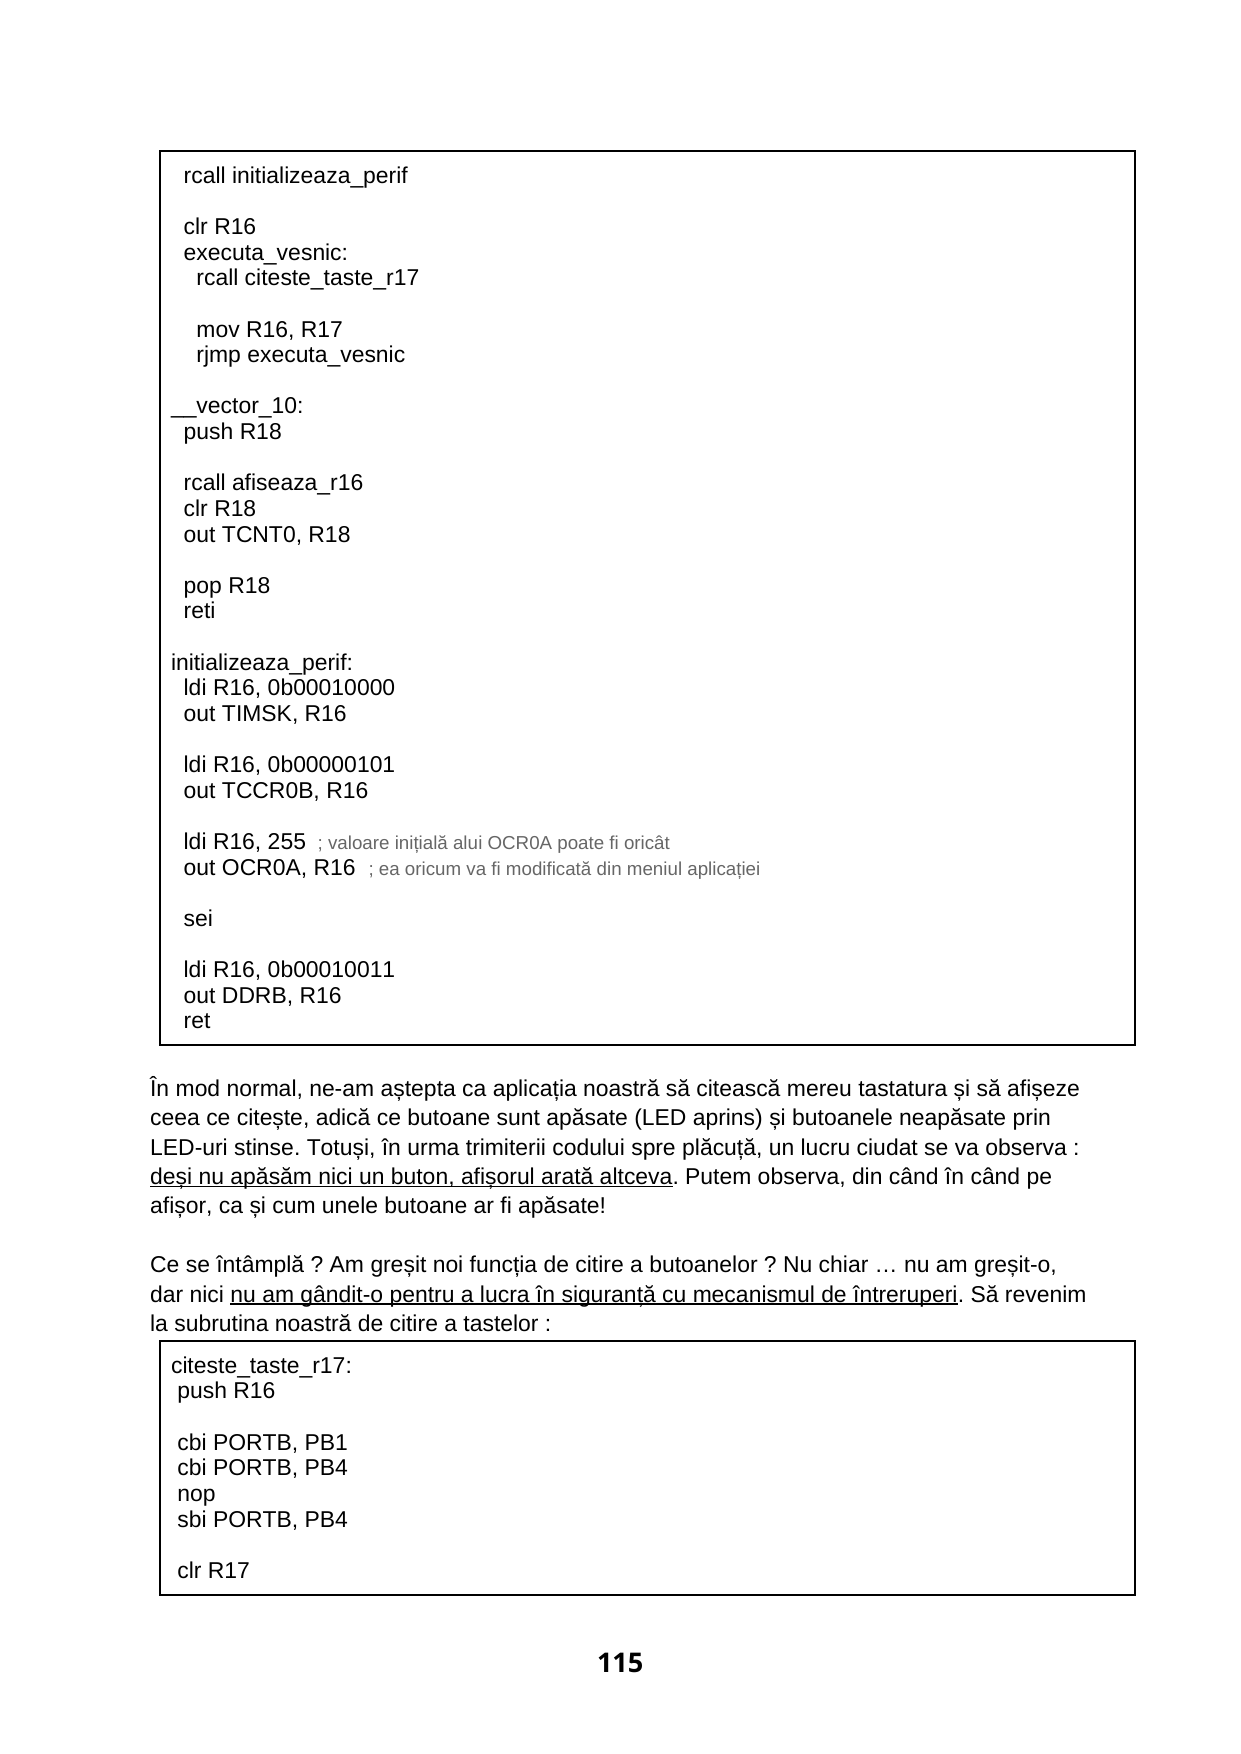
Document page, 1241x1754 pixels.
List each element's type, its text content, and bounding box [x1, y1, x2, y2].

table_header rcall initializeaza_perif clr R16 executa_vesnic: rcall citeste_taste_r17 mov R16, R17 rjmp executa_vesnic __vector_10: push R18 rcall afiseaza_r16 clr R18 out TCNT0, R18 pop R18 reti initializeaza_perif: ldi R16, 0b00010000 out TIMSK, R16 ldi R16, 0b00000101 out TCCR0B, R16 ldi R16, 255 ; valoare inițială alui OCR0A poate fi oricât out OCR0A, R16 ; ea oricum va fi modificată din meniul aplicației sei ldi R16, 0b00010011 out DDRB, R16 ret [161, 152, 1134, 1044]
table_header citeste_taste_r17: push R16 cbi PORTB, PB1 cbi PORTB, PB4 nop sbi PORTB, PB4 clr R17 [161, 1342, 1134, 1593]
text În mod normal, ne-am aștepta ca aplicația noastră să citească mereu tastatura și să afișeze ceea ce citește, adică ce butoane sunt apăsate (LED aprins) și butoanele neapăsate prin LED-uri stinse. Totuși, în urma trimiterii codului spre plăcuță, un lucru ciudat se va observa : deși nu apăsăm nici un buton, afișorul arată altceva. Putem observa, din când în când pe afișor, ca și cum unele butoane ar fi apăsate! [150, 1076, 1090, 1219]
text Ce se întâmplă ? Am greșit noi funcția de citire a butoanelor ? Nu chiar … nu am greșit-o, dar nici nu am gândit-o pentru a lucra în siguranță cu mecanismul de întreruperi. Să revenim la subrutina noastră de citire a tastelor : [150, 1252, 1090, 1336]
